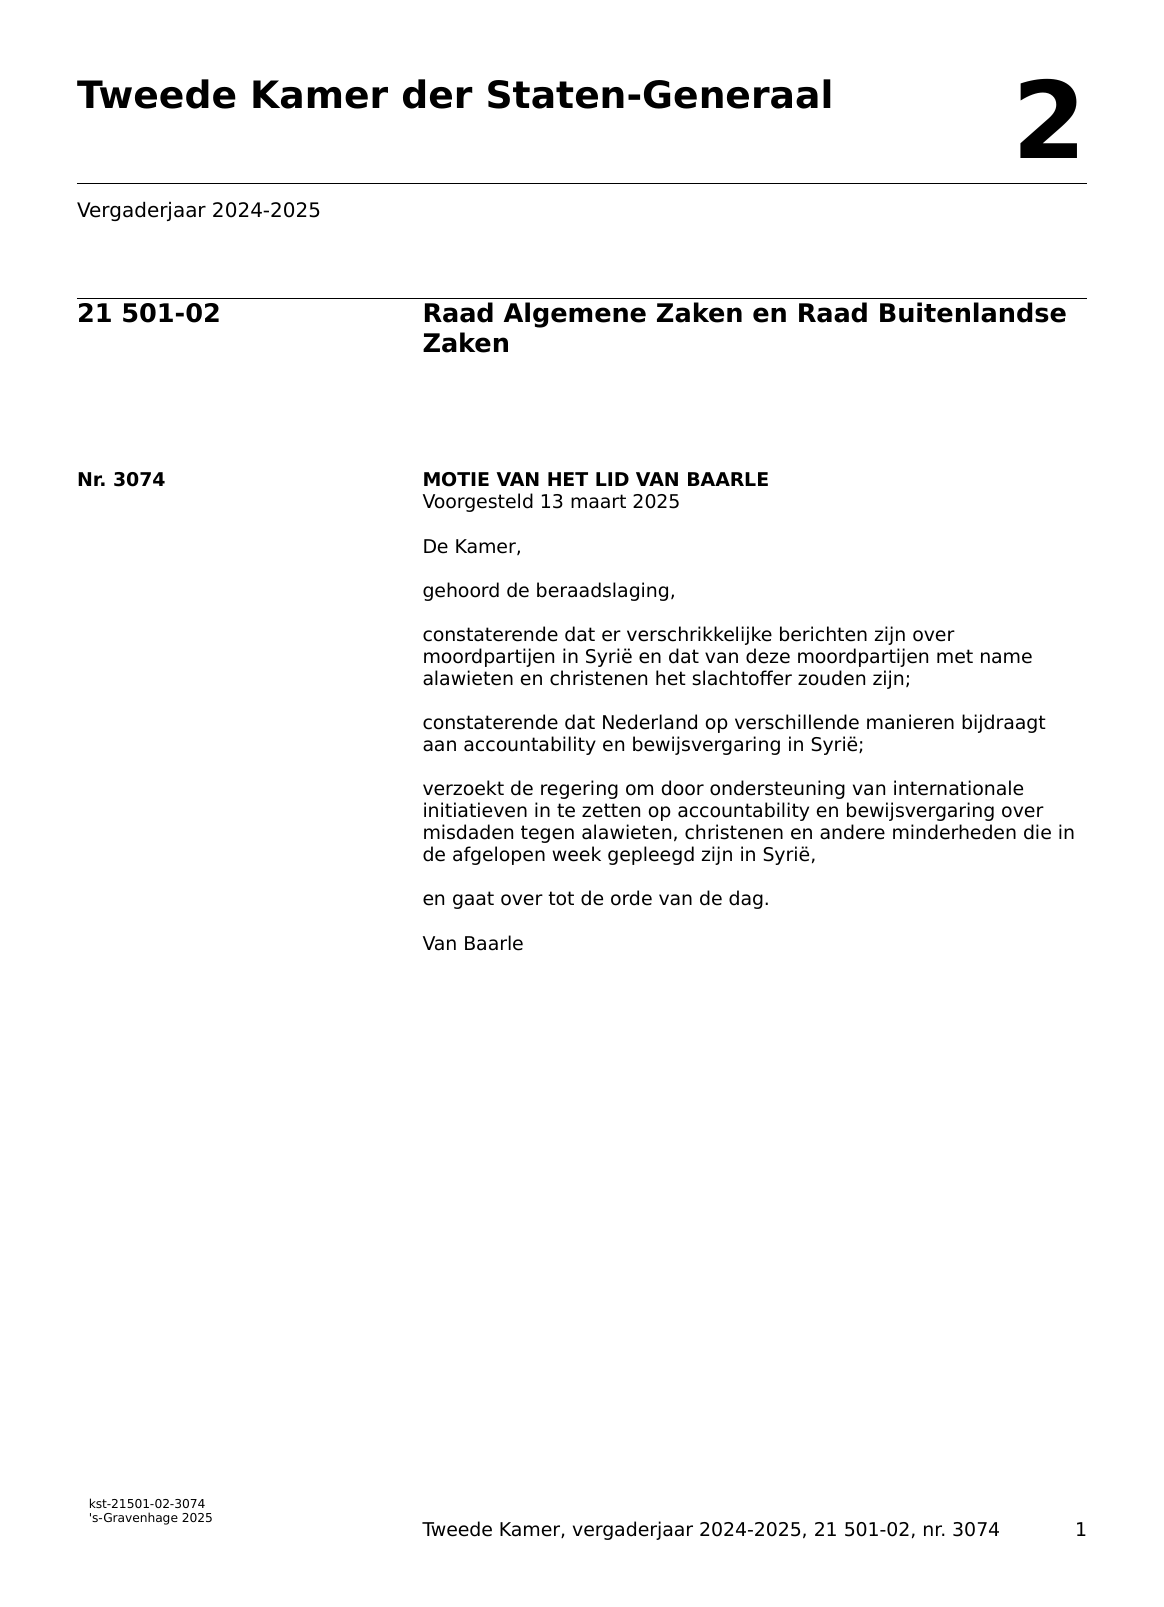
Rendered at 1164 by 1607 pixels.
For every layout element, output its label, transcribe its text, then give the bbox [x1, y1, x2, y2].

text De Kamer, [422, 536, 1087, 557]
subtitle Nr. 3074 MOTIE VAN HET LID VAN BAARLE [77, 469, 1087, 491]
text constaterende dat er verschrikkelijke berichten zijn over moordpartijen in Syrië en dat van deze moordpartijen met name alawieten en christenen het slachtoffer zouden zijn; [422, 624, 1087, 690]
text kst-21501-02-3074 [88, 1497, 323, 1511]
text Voorgesteld 13 maart 2025 [422, 491, 1087, 513]
text verzoekt de regering om door ondersteuning van internationale initiatieven in te zetten op accountability en bewijsvergaring over misdaden tegen alawieten, christenen en andere minderheden die in de afgelopen week gepleegd zijn in Syrië, [422, 778, 1087, 866]
text en gaat over tot de orde van de dag. [422, 888, 1087, 910]
table_header 2 [886, 59, 1087, 183]
table_cell Vergaderjaar 2024-2025 [77, 184, 1087, 298]
text Van Baarle [422, 932, 1087, 954]
text gehoord de beraadslaging, [422, 580, 1087, 602]
text 's-Gravenhage 2025 [88, 1511, 323, 1525]
text constaterende dat Nederland op verschillende manieren bijdraagt aan accountability en bewijsvergaring in Syrië; [422, 712, 1087, 756]
subtitle 21 501-02 Raad Algemene Zaken en Raad Buitenlandse Zaken [77, 299, 1087, 358]
table_header Tweede Kamer der Staten-Generaal [77, 59, 886, 183]
